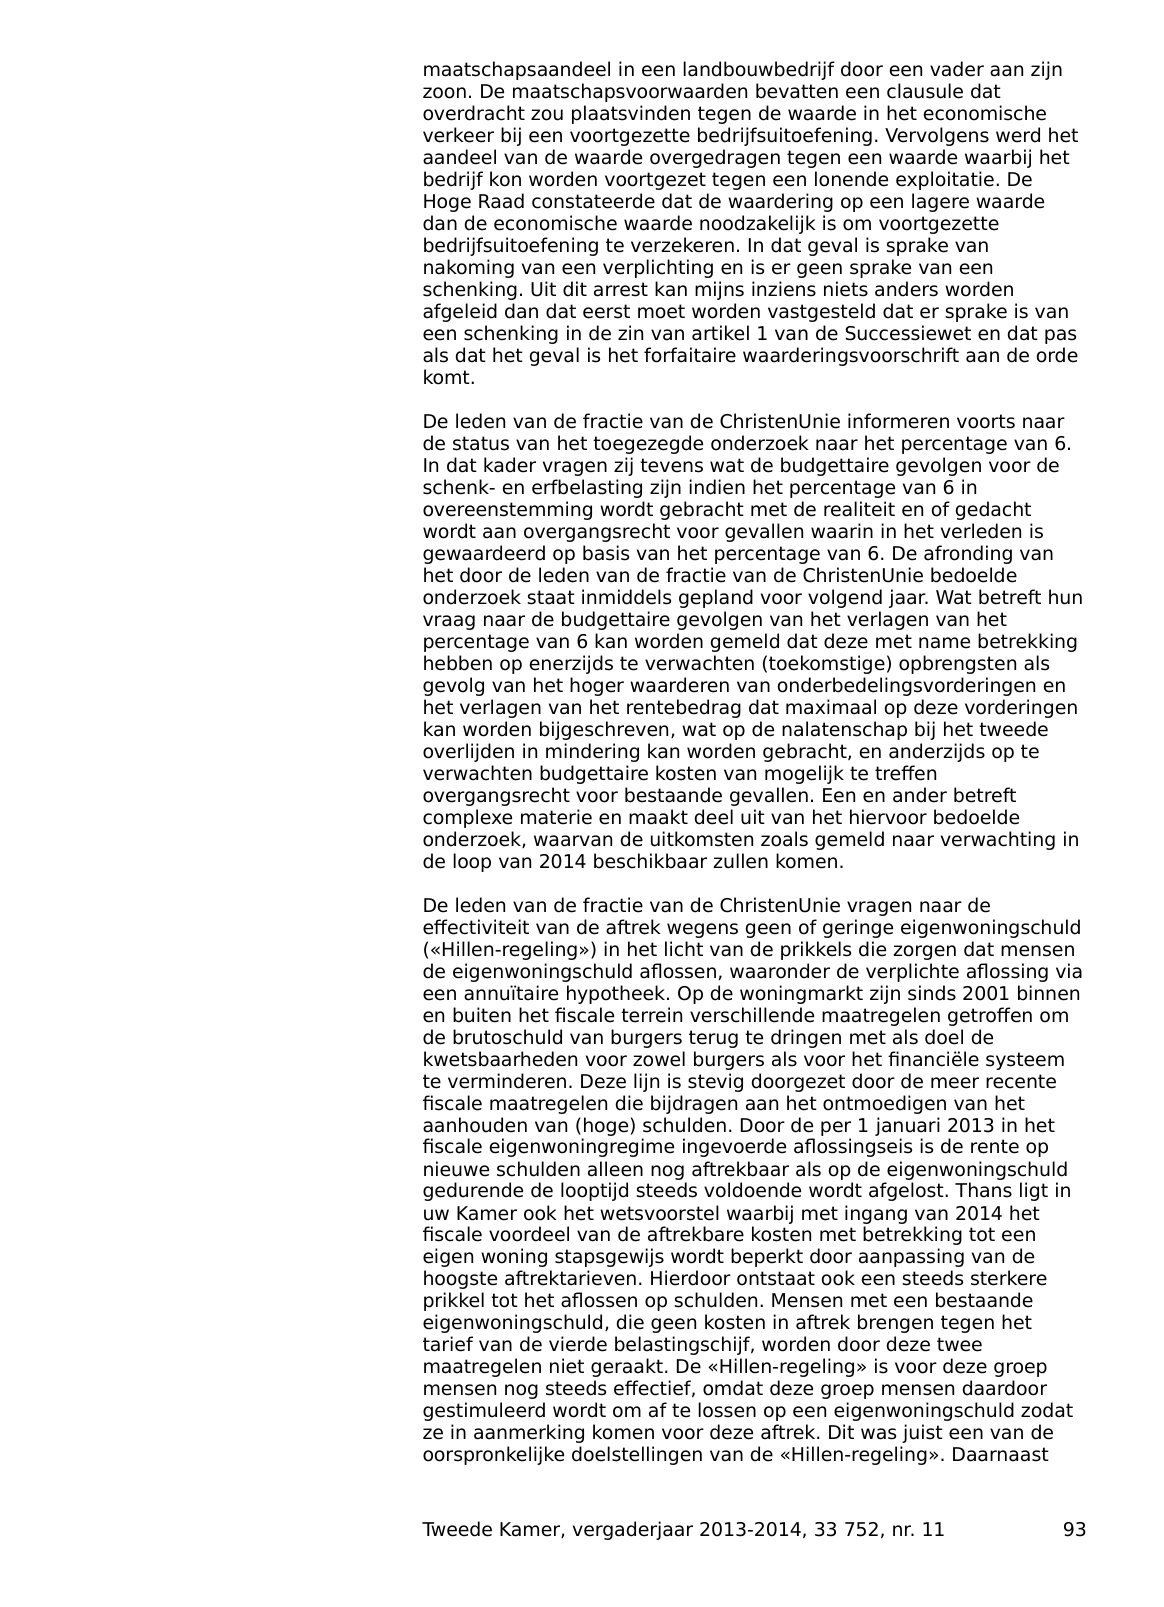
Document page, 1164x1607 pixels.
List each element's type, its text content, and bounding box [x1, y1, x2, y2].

text De leden van de fractie van de ChristenUnie informeren voorts naar de status van het toegezegde onderzoek naar het percentage van 6. In dat kader vragen zij tevens wat de budgettaire gevolgen voor de schenk- en erfbelasting zijn indien het percentage van 6 in overeenstemming wordt gebracht met de realiteit en of gedacht wordt aan overgangsrecht voor gevallen waarin in het verleden is gewaardeerd op basis van het percentage van 6. De afronding van het door de leden van de fractie van de ChristenUnie bedoelde onderzoek staat inmiddels gepland voor volgend jaar. Wat betreft hun vraag naar de budgettaire gevolgen van het verlagen van het percentage van 6 kan worden gemeld dat deze met name betrekking hebben op enerzijds te verwachten (toekomstige) opbrengsten als gevolg van het hoger waarderen van onderbedelingsvorderingen en het verlagen van het rentebedrag dat maximaal op deze vorderingen kan worden bijgeschreven, wat op de nalatenschap bij het tweede overlijden in mindering kan worden gebracht, en anderzijds op te verwachten budgettaire kosten van mogelijk te treffen overgangsrecht voor bestaande gevallen. Een en ander betreft complexe materie en maakt deel uit van het hiervoor bedoelde onderzoek, waarvan de uitkomsten zoals gemeld naar verwachting in de loop van 2014 beschikbaar zullen komen. [422, 411, 1087, 872]
text maatschapsaandeel in een landbouwbedrijf door een vader aan zijn zoon. De maatschapsvoorwaarden bevatten een clausule dat overdracht zou plaatsvinden tegen de waarde in het economische verkeer bij een voortgezette bedrijfsuitoefening. Vervolgens werd het aandeel van de waarde overgedragen tegen een waarde waarbij het bedrijf kon worden voortgezet tegen een lonende exploitatie. De Hoge Raad constateerde dat de waardering op een lagere waarde dan de economische waarde noodzakelijk is om voortgezette bedrijfsuitoefening te verzekeren. In dat geval is sprake van nakoming van een verplichting en is er geen sprake van een schenking. Uit dit arrest kan mijns inziens niets anders worden afgeleid dan dat eerst moet worden vastgesteld dat er sprake is van een schenking in de zin van artikel 1 van de Successiewet en dat pas als dat het geval is het forfaitaire waarderingsvoorschrift aan de orde komt. [422, 59, 1087, 389]
text De leden van de fractie van de ChristenUnie vragen naar de effectiviteit van de aftrek wegens geen of geringe eigenwoningschuld («Hillen-regeling») in het licht van de prikkels die zorgen dat mensen de eigenwoningschuld aflossen, waaronder de verplichte aflossing via een annuïtaire hypotheek. Op de woningmarkt zijn sinds 2001 binnen en buiten het fiscale terrein verschillende maatregelen getroffen om de brutoschuld van burgers terug te dringen met als doel de kwetsbaarheden voor zowel burgers als voor het financiële systeem te verminderen. Deze lijn is stevig doorgezet door de meer recente fiscale maatregelen die bijdragen aan het ontmoedigen van het aanhouden van (hoge) schulden. Door de per 1 januari 2013 in het fiscale eigenwoningregime ingevoerde aflossingseis is de rente op nieuwe schulden alleen nog aftrekbaar als op de eigenwoningschuld gedurende de looptijd steeds voldoende wordt afgelost. Thans ligt in uw Kamer ook het wetsvoorstel waarbij met ingang van 2014 het fiscale voordeel van de aftrekbare kosten met betrekking tot een eigen woning stapsgewijs wordt beperkt door aanpassing van de hoogste aftrektarieven. Hierdoor ontstaat ook een steeds sterkere prikkel tot het aflossen op schulden. Mensen met een bestaande eigenwoningschuld, die geen kosten in aftrek brengen tegen het tarief van de vierde belastingschijf, worden door deze twee maatregelen niet geraakt. De «Hillen-regeling» is voor deze groep mensen nog steeds effectief, omdat deze groep mensen daardoor gestimuleerd wordt om af te lossen op een eigenwoningschuld zodat ze in aanmerking komen voor deze aftrek. Dit was juist een van de oorspronkelijke doelstellingen van de «Hillen-regeling». Daarnaast [422, 895, 1087, 1466]
